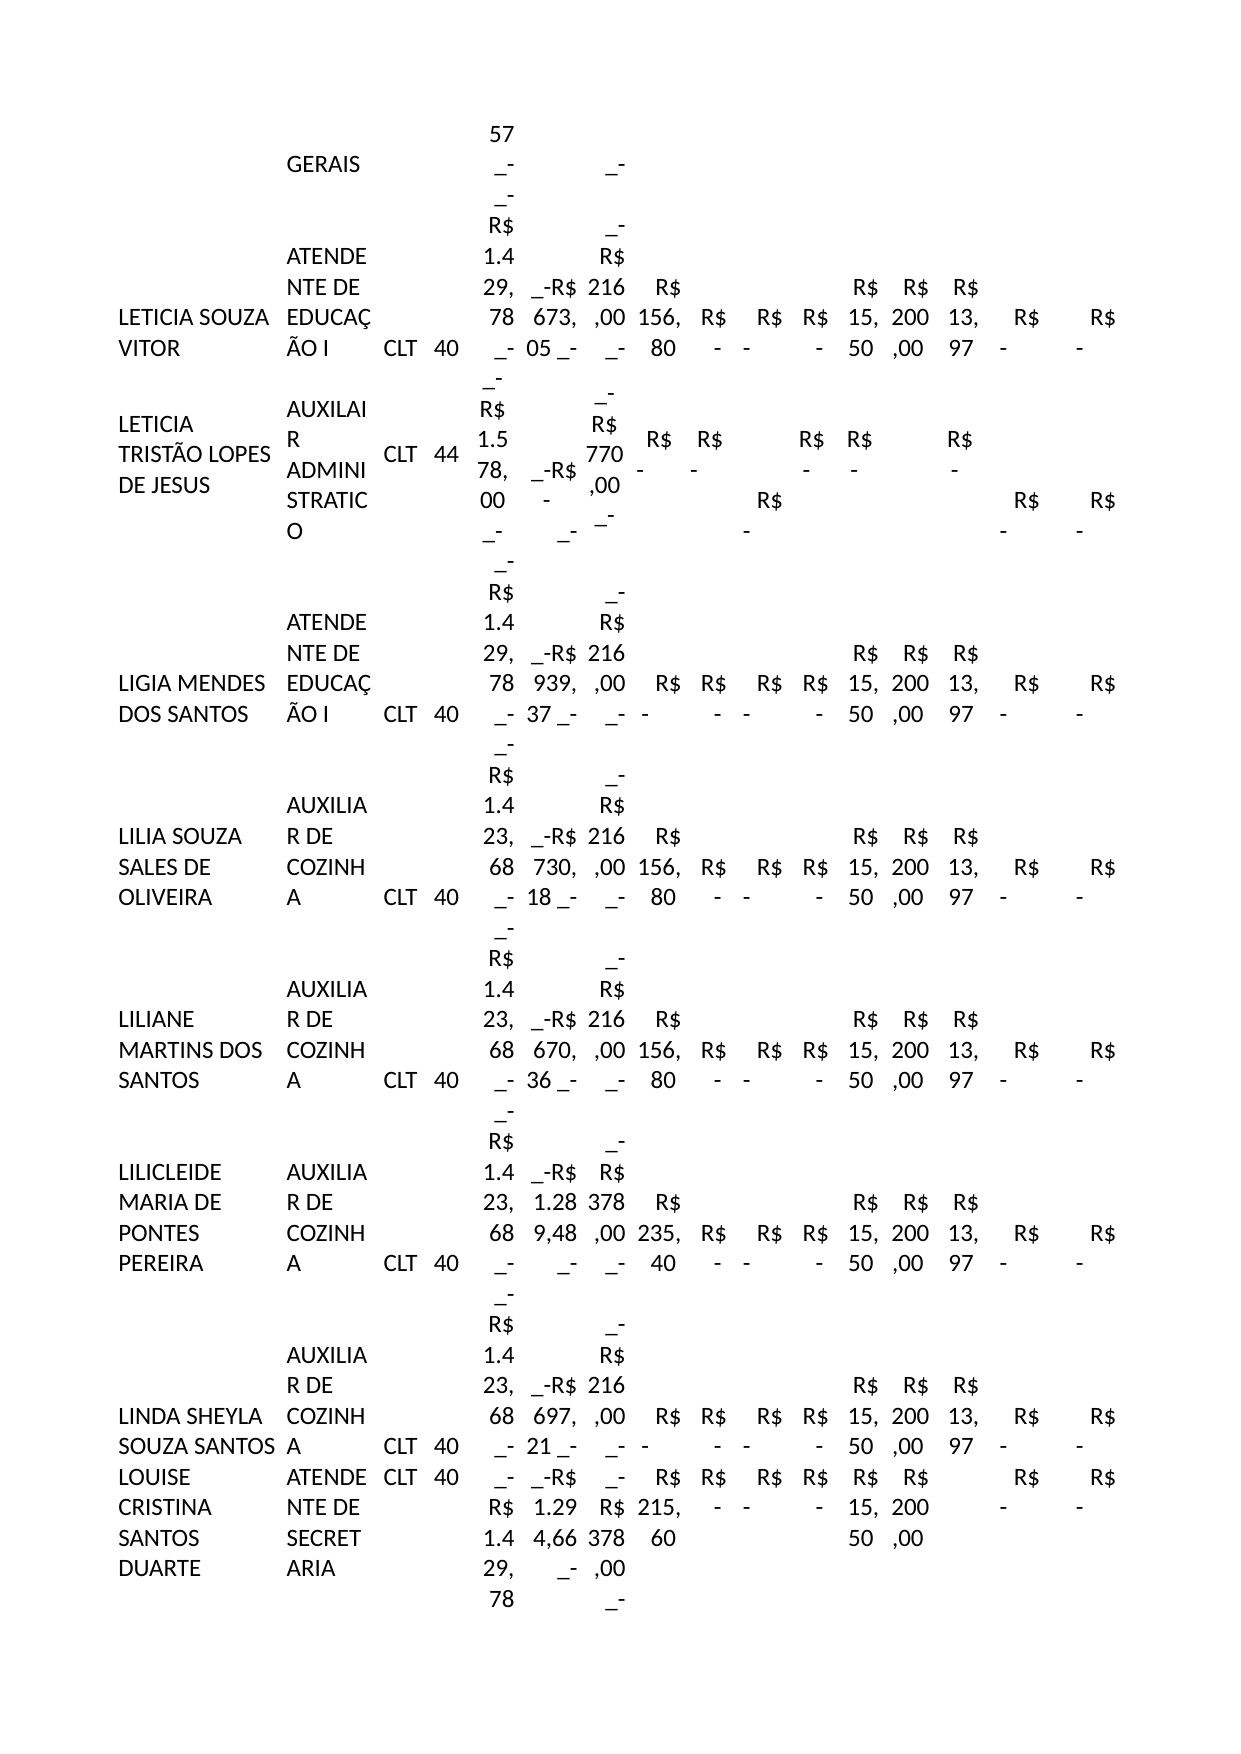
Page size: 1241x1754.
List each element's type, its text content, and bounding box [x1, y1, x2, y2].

table_cell R$ - [832, 362, 882, 545]
table_cell CLT [376, 1461, 424, 1614]
table_cell _-R$ 1.423,68 _- [468, 1095, 517, 1278]
table_cell _-R$ 216,00 _- [580, 729, 628, 912]
table_cell _-R$ 216,00 _- [580, 1278, 628, 1461]
table_cell AUXILIAR DE COZINHA [283, 729, 376, 912]
table_cell R$ - [730, 729, 786, 912]
table_cell R$ - [982, 545, 1043, 728]
table_cell ATENDENTE DE SECRETARIA [283, 1461, 376, 1614]
table_cell R$ - [730, 1095, 786, 1278]
table_cell LETICIA SOUZA VITOR [115, 179, 283, 362]
table_cell R$ - [786, 912, 832, 1095]
table_cell R$ - [1043, 179, 1119, 362]
table_cell R$ - [1043, 1461, 1119, 1614]
table_cell LILICLEIDE MARIA DE PONTES PEREIRA [115, 1095, 283, 1278]
table_cell R$ - [684, 179, 730, 362]
table_cell R$ 156,80 [628, 179, 684, 362]
table_cell R$ 200,00 [882, 1278, 932, 1461]
table_cell R$ - [982, 1461, 1043, 1614]
table_cell R$ 13,97 [932, 1278, 982, 1461]
table_cell ATENDENTE DE EDUCAÇÃO I [283, 179, 376, 362]
table_cell R$ 200,00 [882, 1461, 932, 1614]
table_cell [882, 118, 932, 179]
table_cell 40 [425, 729, 467, 912]
table_cell R$ - [730, 912, 786, 1095]
table_cell [628, 118, 684, 179]
table_cell R$ 156,80 [628, 729, 684, 912]
table_cell R$ - [730, 362, 786, 545]
table_cell R$ - [684, 1278, 730, 1461]
table_cell _-R$ 216,00 _- [580, 912, 628, 1095]
table_cell _- [580, 118, 628, 179]
table_cell GERAIS [283, 118, 376, 179]
table_cell R$ - [730, 1461, 786, 1614]
table_cell _-R$ 1.429,78 _- [468, 545, 517, 728]
table_cell R$ - [982, 1095, 1043, 1278]
table_cell R$ 15,50 [832, 912, 882, 1095]
table_cell [684, 118, 730, 179]
table_cell LINDA SHEYLA SOUZA SANTOS [115, 1278, 283, 1461]
table_cell R$ - [1043, 912, 1119, 1095]
table_cell CLT [376, 912, 424, 1095]
table_cell R$ - [786, 1095, 832, 1278]
table_cell _-R$ - _- [517, 362, 580, 545]
table_cell [730, 118, 786, 179]
table_cell [517, 118, 580, 179]
table_cell 40 [425, 179, 467, 362]
table_cell R$ 156,80 [628, 912, 684, 1095]
table_cell R$ - [982, 729, 1043, 912]
table_cell AUXILAIR ADMINISTRATICO [283, 362, 376, 545]
table_cell R$ - [628, 545, 684, 728]
table_cell R$ - [730, 545, 786, 728]
table_cell [786, 118, 832, 179]
table_cell AUXILIAR DE COZINHA [283, 912, 376, 1095]
table_cell _-R$ 770,00 _- [580, 362, 628, 545]
table_cell CLT [376, 1095, 424, 1278]
table_cell 40 [425, 1461, 467, 1614]
table_cell R$ 13,97 [932, 1095, 982, 1278]
table_cell _-R$ 1.289,48 _- [517, 1095, 580, 1278]
table_cell R$ - [730, 179, 786, 362]
table_cell R$ - [786, 1461, 832, 1614]
table_cell _-R$ 1.578,00 _- [468, 362, 517, 545]
table_cell [982, 118, 1043, 179]
table_cell R$ 200,00 [882, 1095, 932, 1278]
table_cell _-R$ 939,37 _- [517, 545, 580, 728]
table_cell _-R$ 1.429,78 _- [468, 179, 517, 362]
table_cell _-R$ 673,05 _- [517, 179, 580, 362]
table_cell R$ 13,97 [932, 179, 982, 362]
table_cell LOUISE CRISTINA SANTOS DUARTE [115, 1461, 283, 1614]
table_cell R$ 13,97 [932, 545, 982, 728]
table_cell R$ - [730, 1278, 786, 1461]
table_cell R$ 235,40 [628, 1095, 684, 1278]
table_cell ATENDENTE DE EDUCAÇÃO I [283, 545, 376, 728]
table_cell R$ 15,50 [832, 545, 882, 728]
table_cell R$ - [982, 362, 1043, 545]
table_cell R$ - [1043, 1095, 1119, 1278]
table_cell R$ 15,50 [832, 729, 882, 912]
table_cell R$ 15,50 [832, 1278, 882, 1461]
table_cell R$ - [786, 729, 832, 912]
table_cell _-R$ 378,00 _- [580, 1461, 628, 1614]
table_cell _-R$ 730,18 _- [517, 729, 580, 912]
table_cell R$ - [786, 362, 832, 545]
table_cell _-R$ 1.294,66 _- [517, 1461, 580, 1614]
table_cell 40 [425, 1278, 467, 1461]
table_cell [425, 118, 467, 179]
table_cell [1043, 118, 1119, 179]
table_cell CLT [376, 729, 424, 912]
table_cell 40 [425, 912, 467, 1095]
table_cell 57 _- [468, 118, 517, 179]
table_cell 44 [425, 362, 467, 545]
table_cell [932, 118, 982, 179]
table_cell R$ 13,97 [932, 729, 982, 912]
table_cell [832, 118, 882, 179]
table_cell _-R$ 216,00 _- [580, 179, 628, 362]
table_cell _-R$ 1.423,68 _- [468, 1278, 517, 1461]
table_cell R$ - [684, 362, 730, 545]
table_cell LIGIA MENDES DOS SANTOS [115, 545, 283, 728]
table_cell R$ - [684, 1461, 730, 1614]
table_cell R$ - [786, 1278, 832, 1461]
table_cell R$ - [982, 912, 1043, 1095]
table_cell R$ - [1043, 1278, 1119, 1461]
table_cell R$ 15,50 [832, 179, 882, 362]
table_cell AUXILIAR DE COZINHA [283, 1278, 376, 1461]
table_cell _-R$ 1.423,68 _- [468, 912, 517, 1095]
table_cell R$ 200,00 [882, 179, 932, 362]
table_cell CLT [376, 362, 424, 545]
table_cell CLT [376, 179, 424, 362]
table_cell R$ - [932, 362, 982, 545]
table_cell R$ - [786, 545, 832, 728]
table_cell 40 [425, 1095, 467, 1278]
table_cell R$ - [684, 912, 730, 1095]
table_cell [882, 362, 932, 545]
table_cell R$ - [684, 545, 730, 728]
table_cell _-R$ 1.423,68 _- [468, 729, 517, 912]
table_cell 40 [425, 545, 467, 728]
table_cell _-R$ 1.429,78 [468, 1461, 517, 1614]
table_cell CLT [376, 1278, 424, 1461]
table_cell [115, 118, 283, 179]
table_cell R$ - [786, 179, 832, 362]
table_cell R$ - [1043, 545, 1119, 728]
table_cell R$ - [628, 1278, 684, 1461]
table_cell [376, 118, 424, 179]
table_cell R$ 200,00 [882, 545, 932, 728]
table_cell LILIA SOUZA SALES DE OLIVEIRA [115, 729, 283, 912]
table_cell _-R$ 697,21 _- [517, 1278, 580, 1461]
table_cell R$ 15,50 [832, 1461, 882, 1614]
table_cell LETICIA TRISTÃO LOPES DE JESUS [115, 362, 283, 545]
table_cell R$ - [1043, 729, 1119, 912]
table_cell R$ 13,97 [932, 912, 982, 1095]
table_cell LILIANE MARTINS DOS SANTOS [115, 912, 283, 1095]
table_cell R$ 215,60 [628, 1461, 684, 1614]
table_cell R$ - [628, 362, 684, 545]
table_cell R$ - [982, 1278, 1043, 1461]
table_cell CLT [376, 545, 424, 728]
table_cell AUXILIAR DE COZINHA [283, 1095, 376, 1278]
table_cell _-R$ 670,36 _- [517, 912, 580, 1095]
table_cell R$ - [684, 1095, 730, 1278]
table_cell R$ - [684, 729, 730, 912]
table_cell [932, 1461, 982, 1614]
table_cell _-R$ 378,00 _- [580, 1095, 628, 1278]
table_cell _-R$ 216,00 _- [580, 545, 628, 728]
table_cell R$ 15,50 [832, 1095, 882, 1278]
table_cell R$ - [1043, 362, 1119, 545]
table_cell R$ 200,00 [882, 912, 932, 1095]
table_cell R$ - [982, 179, 1043, 362]
table_cell R$ 200,00 [882, 729, 932, 912]
